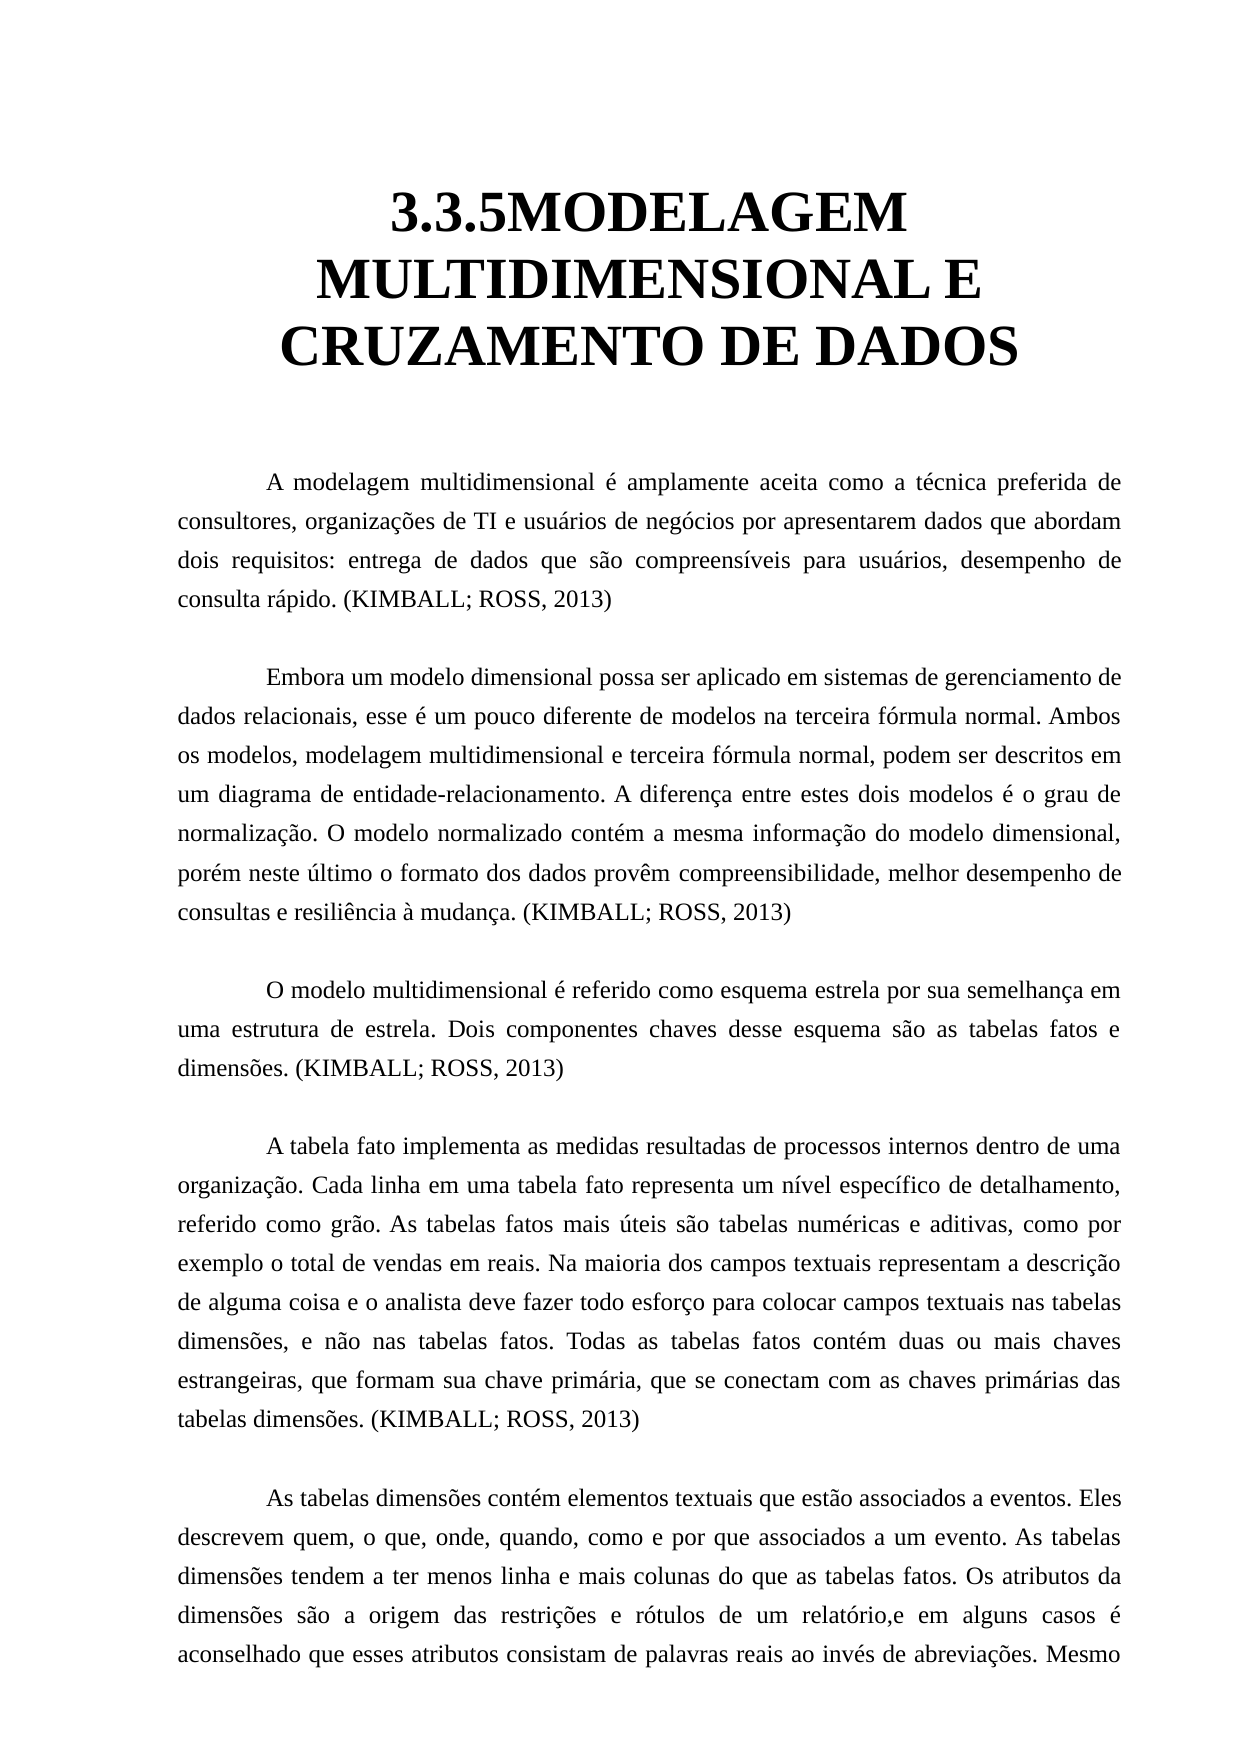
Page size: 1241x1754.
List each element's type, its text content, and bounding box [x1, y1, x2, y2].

text As tabelas dimensões contém elementos textuais que estão associados a eventos. Eles descrevem quem, o que, onde, quando, como e por que associados a um evento. As tabelas dimensões tendem a ter menos linha e mais colunas do que as tabelas fatos. Os atributos da dimensões são a origem das restrições e rótulos de um relatório,e em alguns casos é aconselhado que esses atributos consistam de palavras reais ao invés de abreviações. Mesmo [177, 1483, 1122, 1668]
text Embora um modelo dimensional possa ser aplicado em sistemas de gerenciamento de dados relacionais, esse é um pouco diferente de modelos na terceira fórmula normal. Ambos os modelos, modelagem multidimensional e terceira fórmula normal, podem ser descritos em um diagrama de entidade-relacionamento. A diferença entre estes dois modelos é o grau de normalização. O modelo normalizado contém a mesma informação do modelo dimensional, porém neste último o formato dos dados provêm compreensibilidade, melhor desempenho de consultas e resiliência à mudança. (KIMBALL; ROSS, 2013) [177, 662, 1122, 925]
subtitle Modelagem Multidimensional e Cruzamento de Dados [177, 177, 1122, 378]
text A modelagem multidimensional é amplamente aceita como a técnica preferida de consultores, organizações de TI e usuários de negócios por apresentarem dados que abordam dois requisitos: entrega de dados que são compreensíveis para usuários, desempenho de consulta rápido. (KIMBALL; ROSS, 2013) [177, 467, 1122, 613]
text O modelo multidimensional é referido como esquema estrela por sua semelhança em uma estrutura de estrela. Dois componentes chaves desse esquema são as tabelas fatos e dimensões. (KIMBALL; ROSS, 2013) [177, 975, 1122, 1082]
text A tabela fato implementa as medidas resultadas de processos internos dentro de uma organização. Cada linha em uma tabela fato representa um nível específico de detalhamento, referido como grão. As tabelas fatos mais úteis são tabelas numéricas e aditivas, como por exemplo o total de vendas em reais. Na maioria dos campos textuais representam a descrição de alguma coisa e o analista deve fazer todo esforço para colocar campos textuais nas tabelas dimensões, e não nas tabelas fatos. Todas as tabelas fatos contém duas ou mais chaves estrangeiras, que formam sua chave primária, que se conectam com as chaves primárias das tabelas dimensões. (KIMBALL; ROSS, 2013) [177, 1131, 1122, 1433]
